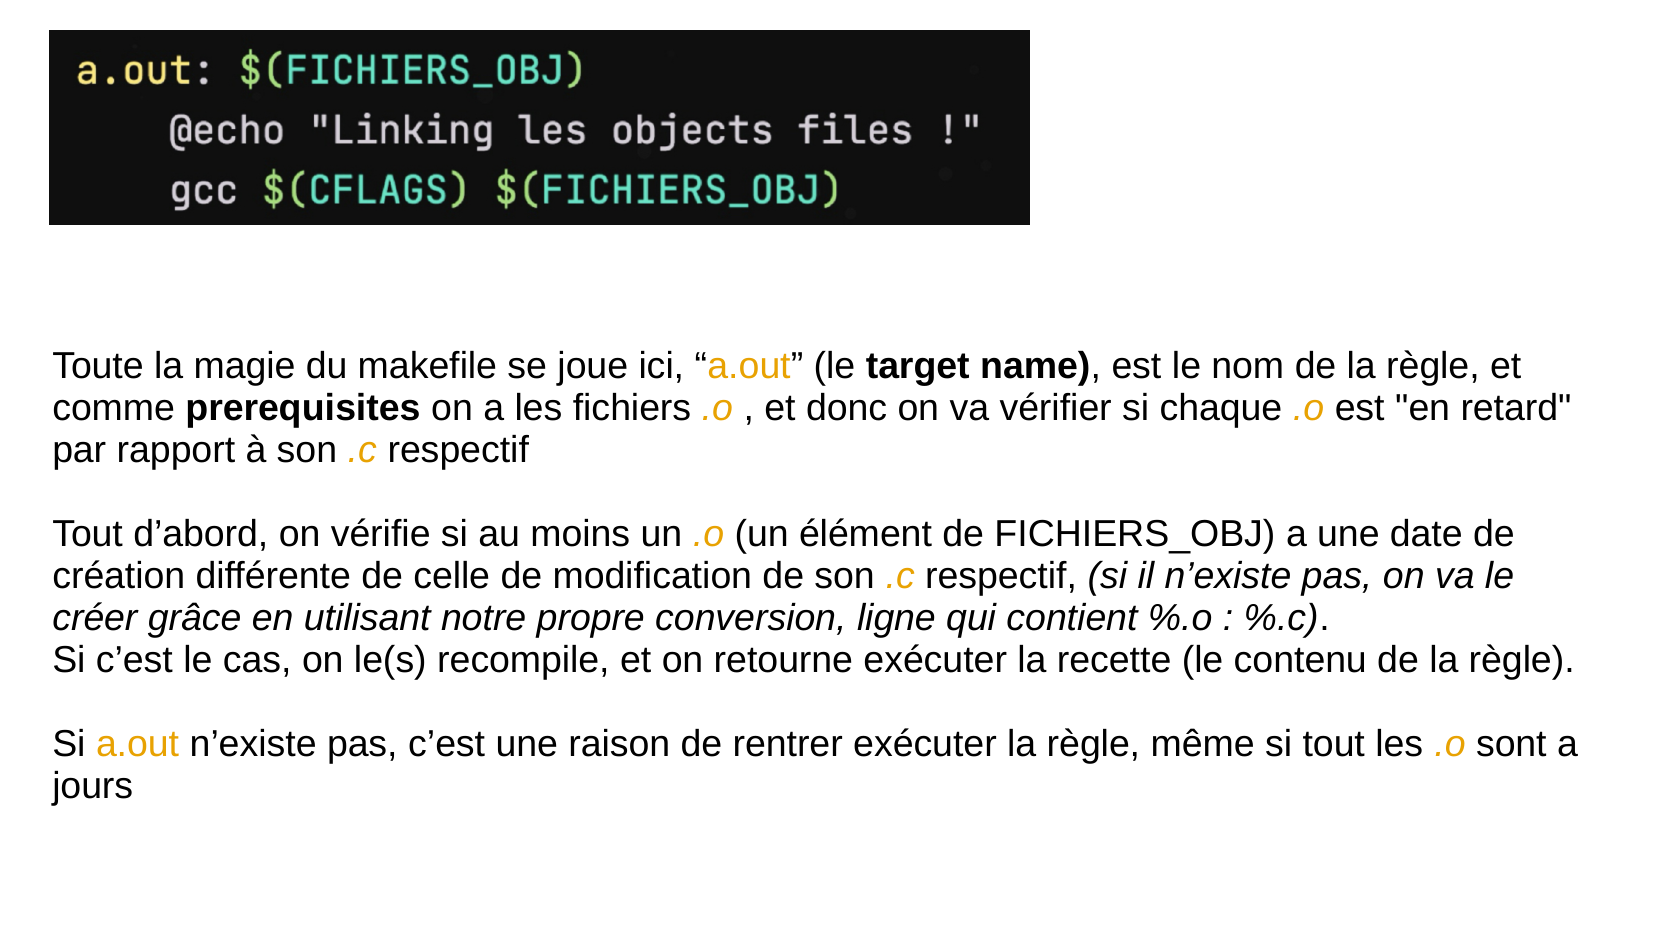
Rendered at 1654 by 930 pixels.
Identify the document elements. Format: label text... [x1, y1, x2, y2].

text_box Toute la magie du makefile se joue ici, “a.out” (le target name), est le nom de la règle, et comme prerequisites on a les fichiers .o , et donc on va vérifier si chaque .o est "en retard" par rapport à son .c respectif Tout d’abord, on vérifie si au moins un .o (un élément de FICHIERS_OBJ) a une date de création différente de celle de modification de son .c respectif, (si il n’existe pas, on va le créer grâce en utilisant notre propre conversion, ligne qui contient %.o : %.c). Si c’est le cas, on le(s) recompile, et on retourne exécuter la recette (le contenu de la règle). Si a.out n’existe pas, c’est une raison de rentrer exécuter la règle, même si tout les .o sont a jours [37, 337, 1613, 901]
picture [49, 30, 1030, 226]
